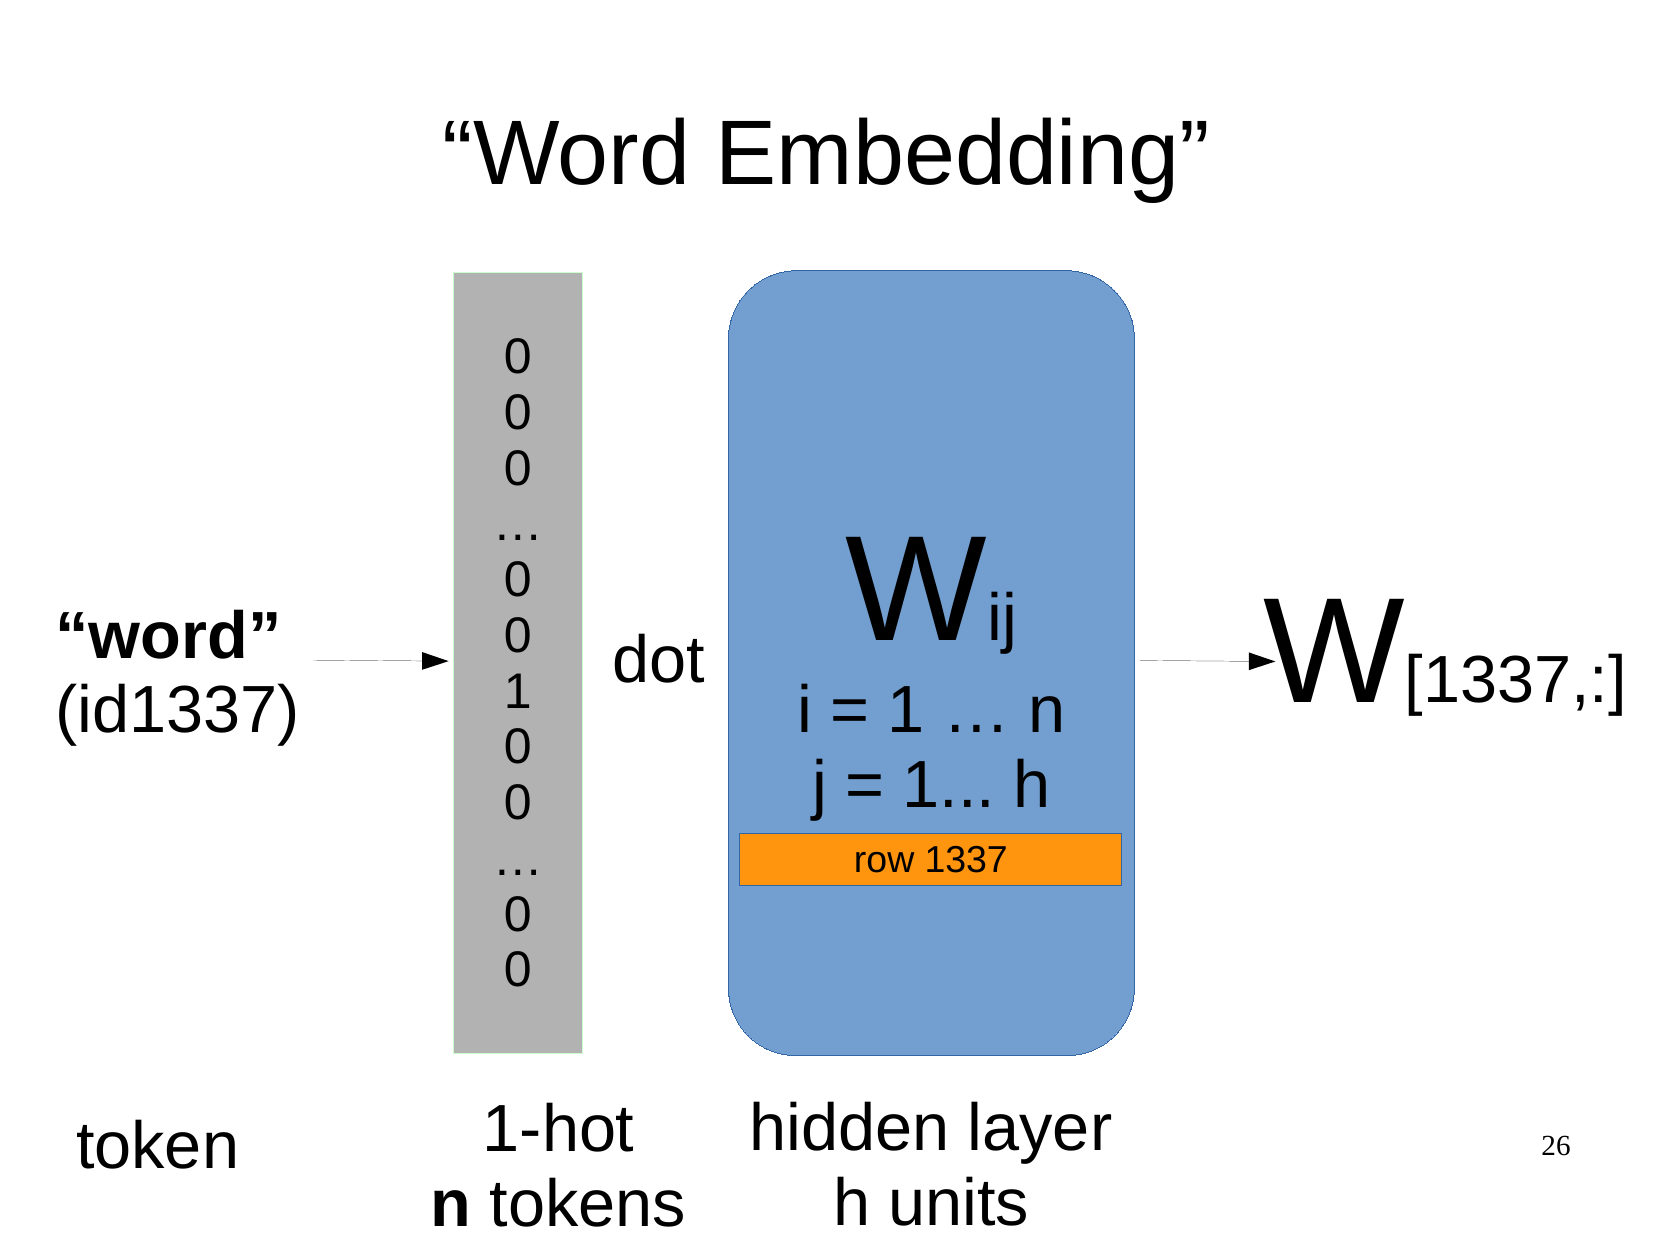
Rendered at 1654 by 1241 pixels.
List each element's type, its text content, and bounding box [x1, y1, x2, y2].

text_box W[1337,:] [1248, 559, 1654, 743]
title “Word Embedding” [82, 49, 1571, 257]
text_box dot [597, 614, 841, 705]
text_box token [61, 1101, 261, 1206]
text_box 1-hot n tokens [380, 1083, 613, 1241]
text_box hidden layer h units [613, 1082, 1249, 1241]
text_box 0 0 0 … 0 0 1 0 0 … 0 0 [453, 272, 583, 1054]
text_box “word” (id1337) [40, 590, 361, 755]
text_box Wij i = 1 … n j = 1... h [728, 270, 1135, 1056]
text_box row 1337 [739, 833, 1122, 886]
